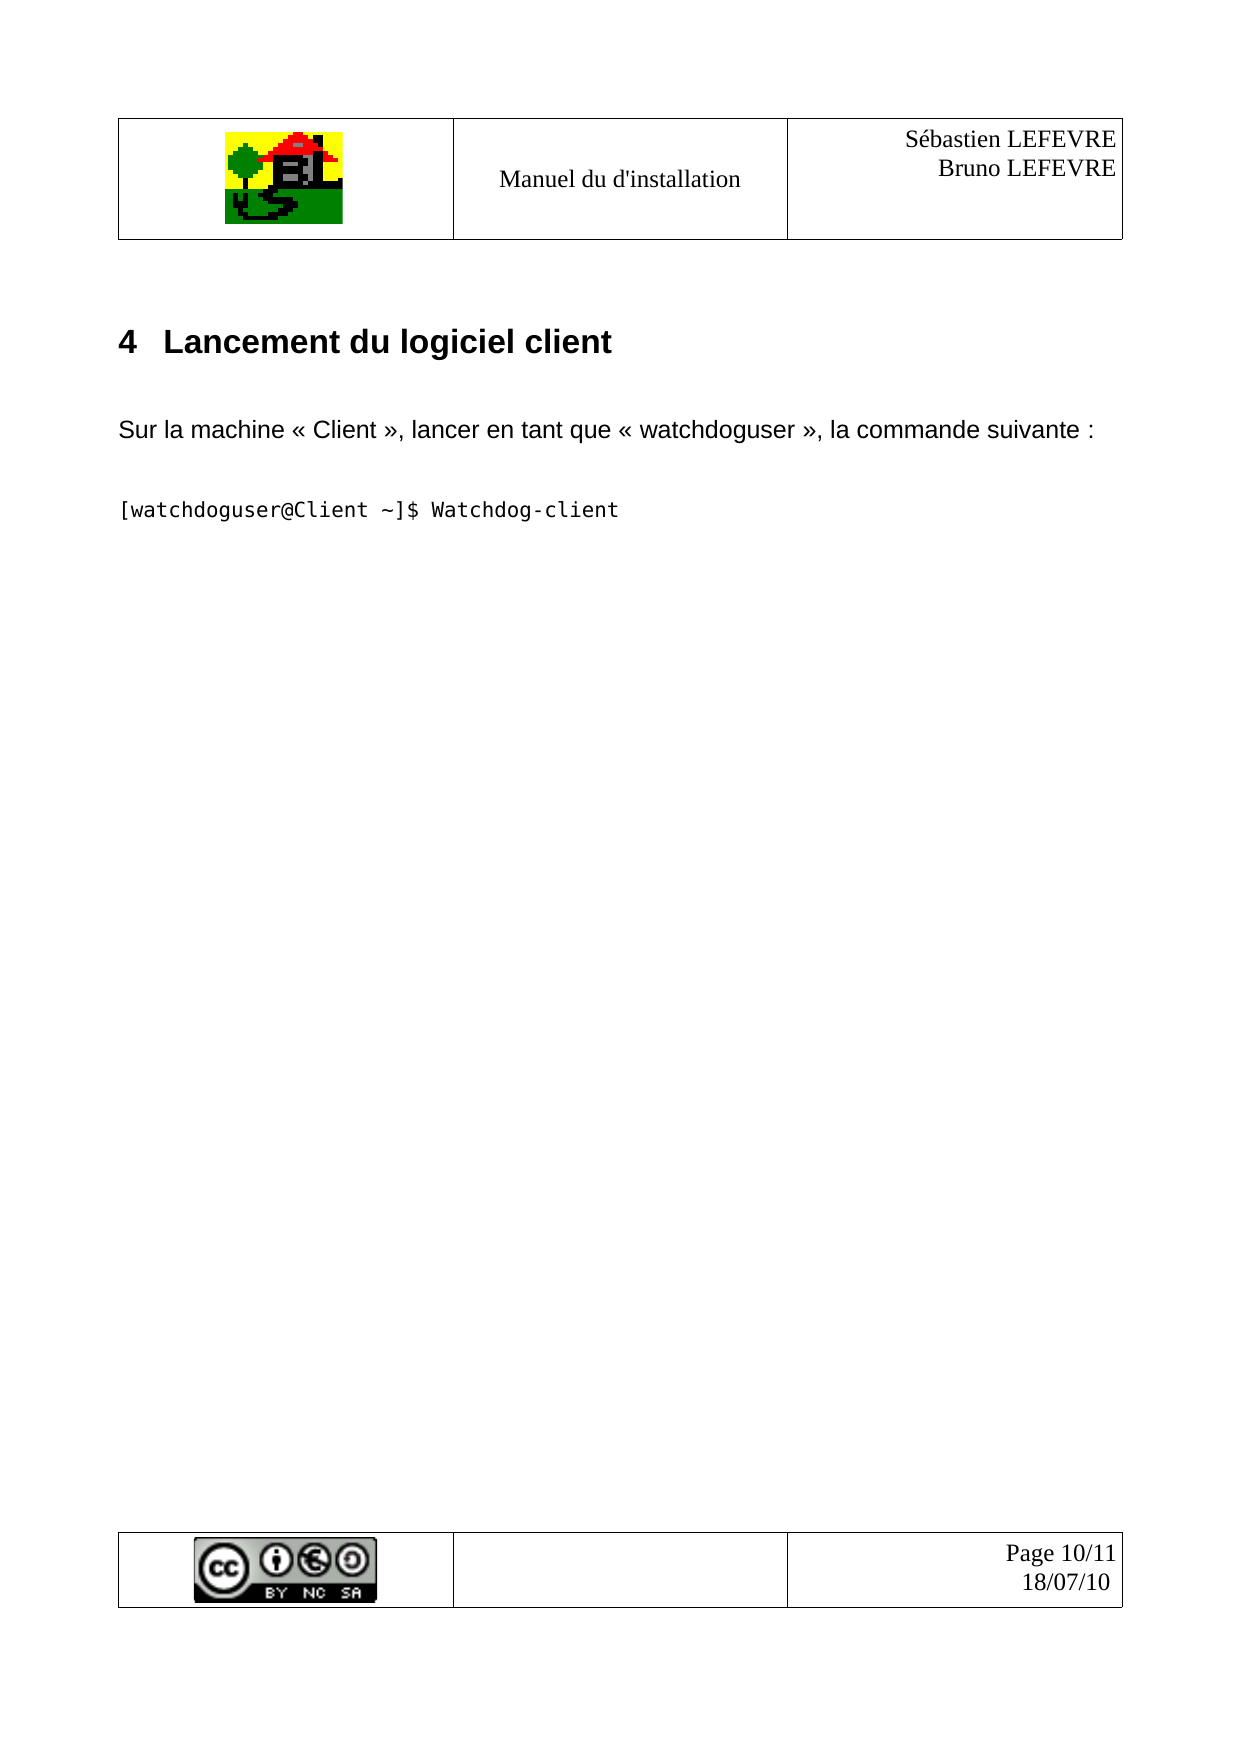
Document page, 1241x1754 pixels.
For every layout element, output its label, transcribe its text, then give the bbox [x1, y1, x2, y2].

text Sur la machine « Client », lancer en tant que « watchdoguser », la commande suivante : [118, 415, 1122, 443]
subtitle Lancement du logiciel client [118, 322, 1122, 361]
text [watchdoguser@Client ~]$ Watchdog-client [118, 498, 1122, 522]
picture [193, 1537, 378, 1603]
picture [225, 132, 343, 224]
